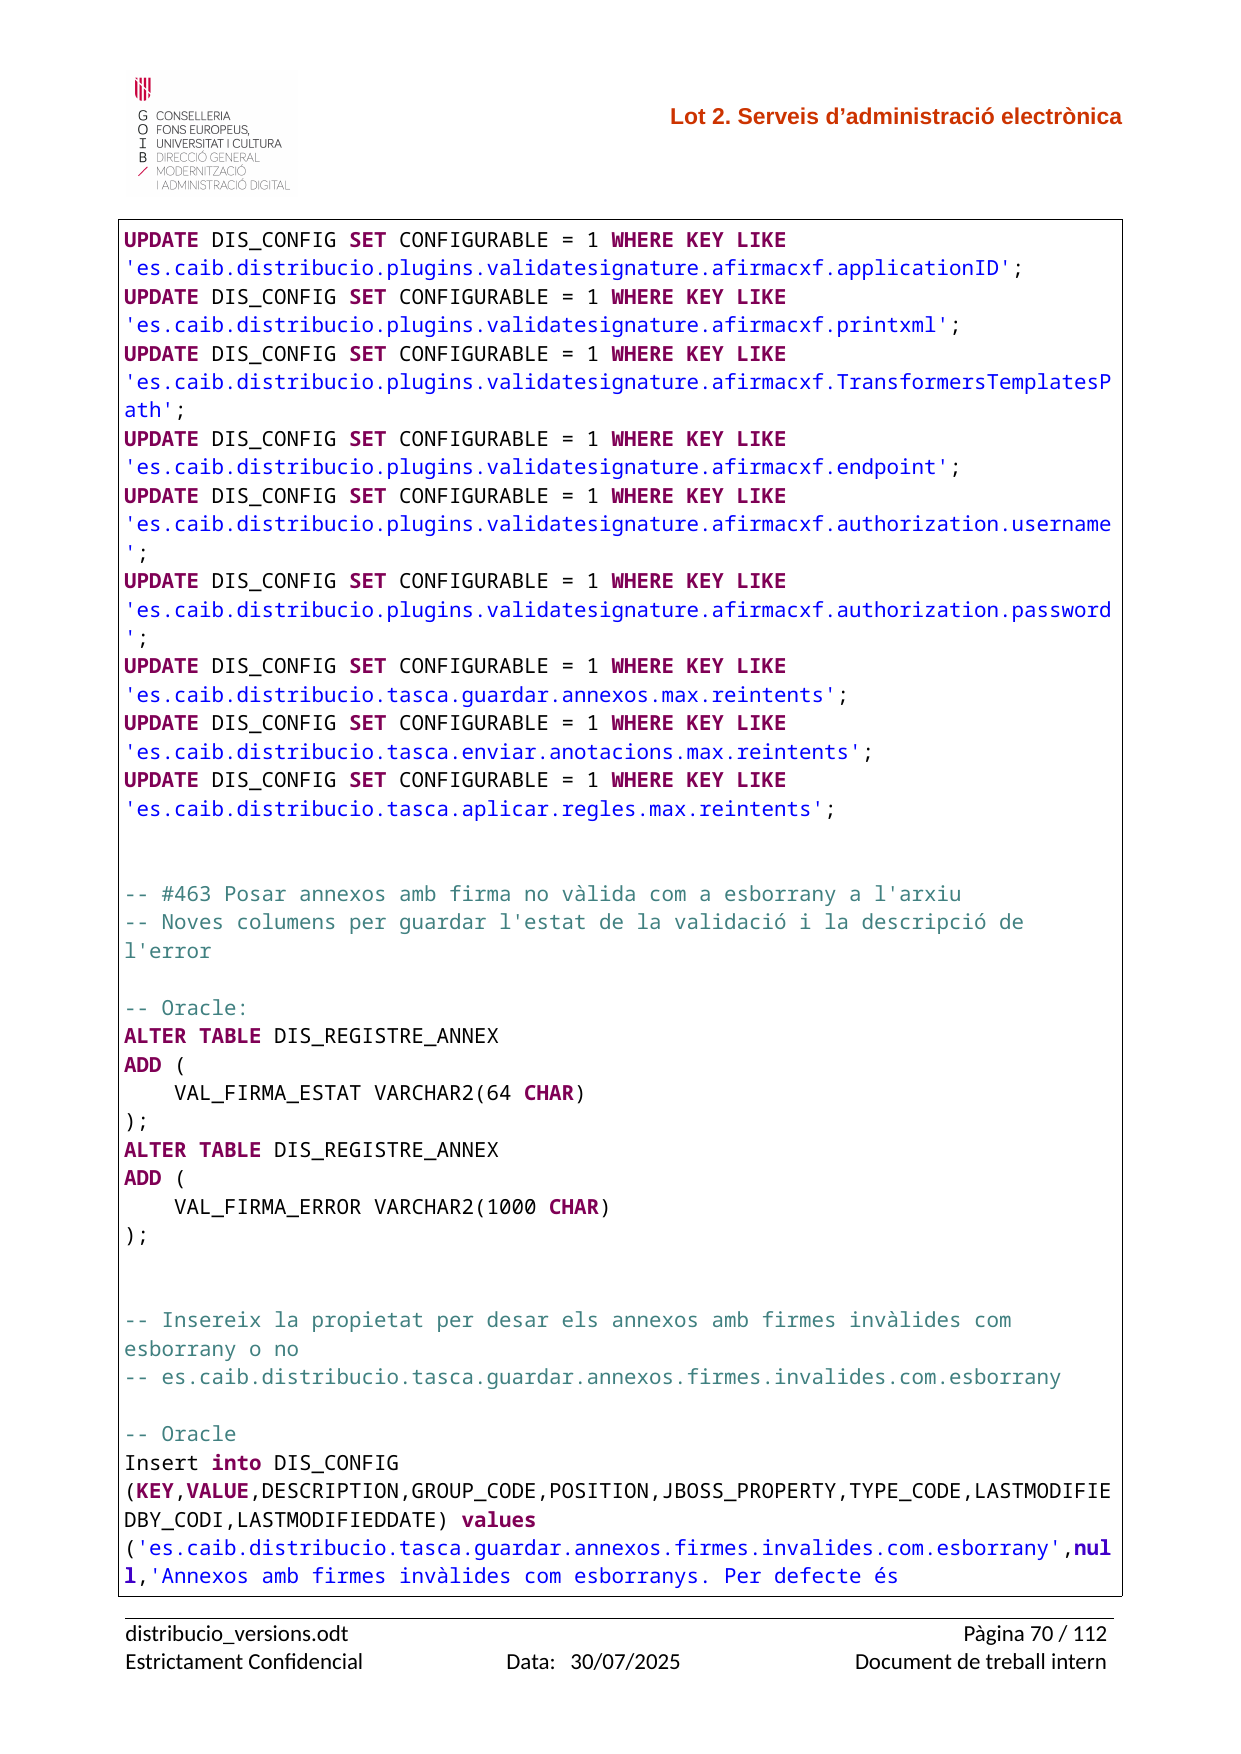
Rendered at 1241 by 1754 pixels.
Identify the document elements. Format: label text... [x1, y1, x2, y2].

table_header UPDATE DIS_CONFIG SET CONFIGURABLE = 1 WHERE KEY LIKE 'es.caib.distribucio.plugins.validatesignature.afirmacxf.applicationID'; UPDATE DIS_CONFIG SET CONFIGURABLE = 1 WHERE KEY LIKE 'es.caib.distribucio.plugins.validatesignature.afirmacxf.printxml'; UPDATE DIS_CONFIG SET CONFIGURABLE = 1 WHERE KEY LIKE 'es.caib.distribucio.plugins.validatesignature.afirmacxf.TransformersTemplatesPath'; UPDATE DIS_CONFIG SET CONFIGURABLE = 1 WHERE KEY LIKE 'es.caib.distribucio.plugins.validatesignature.afirmacxf.endpoint'; UPDATE DIS_CONFIG SET CONFIGURABLE = 1 WHERE KEY LIKE 'es.caib.distribucio.plugins.validatesignature.afirmacxf.authorization.username'; UPDATE DIS_CONFIG SET CONFIGURABLE = 1 WHERE KEY LIKE 'es.caib.distribucio.plugins.validatesignature.afirmacxf.authorization.password'; UPDATE DIS_CONFIG SET CONFIGURABLE = 1 WHERE KEY LIKE 'es.caib.distribucio.tasca.guardar.annexos.max.reintents'; UPDATE DIS_CONFIG SET CONFIGURABLE = 1 WHERE KEY LIKE 'es.caib.distribucio.tasca.enviar.anotacions.max.reintents'; UPDATE DIS_CONFIG SET CONFIGURABLE = 1 WHERE KEY LIKE 'es.caib.distribucio.tasca.aplicar.regles.max.reintents'; -- #463 Posar annexos amb firma no vàlida com a esborrany a l'arxiu -- Noves columens per guardar l'estat de la validació i la descripció de l'error -- Oracle: ALTER TABLE DIS_REGISTRE_ANNEX ADD ( VAL_FIRMA_ESTAT VARCHAR2(64 CHAR) ); ALTER TABLE DIS_REGISTRE_ANNEX ADD ( VAL_FIRMA_ERROR VARCHAR2(1000 CHAR) ); -- Insereix la propietat per desar els annexos amb firmes invàlides com esborrany o no -- es.caib.distribucio.tasca.guardar.annexos.firmes.invalides.com.esborrany -- Oracle Insert into DIS_CONFIG (KEY,VALUE,DESCRIPTION,GROUP_CODE,POSITION,JBOSS_PROPERTY,TYPE_CODE,LASTMODIFIEDBY_CODI,LASTMODIFIEDDATE) values ('es.caib.distribucio.tasca.guardar.annexos.firmes.invalides.com.esborrany',null,'Annexos amb firmes invàlides com esborranys. Per defecte és [119, 220, 1122, 1596]
picture [126, 70, 299, 197]
